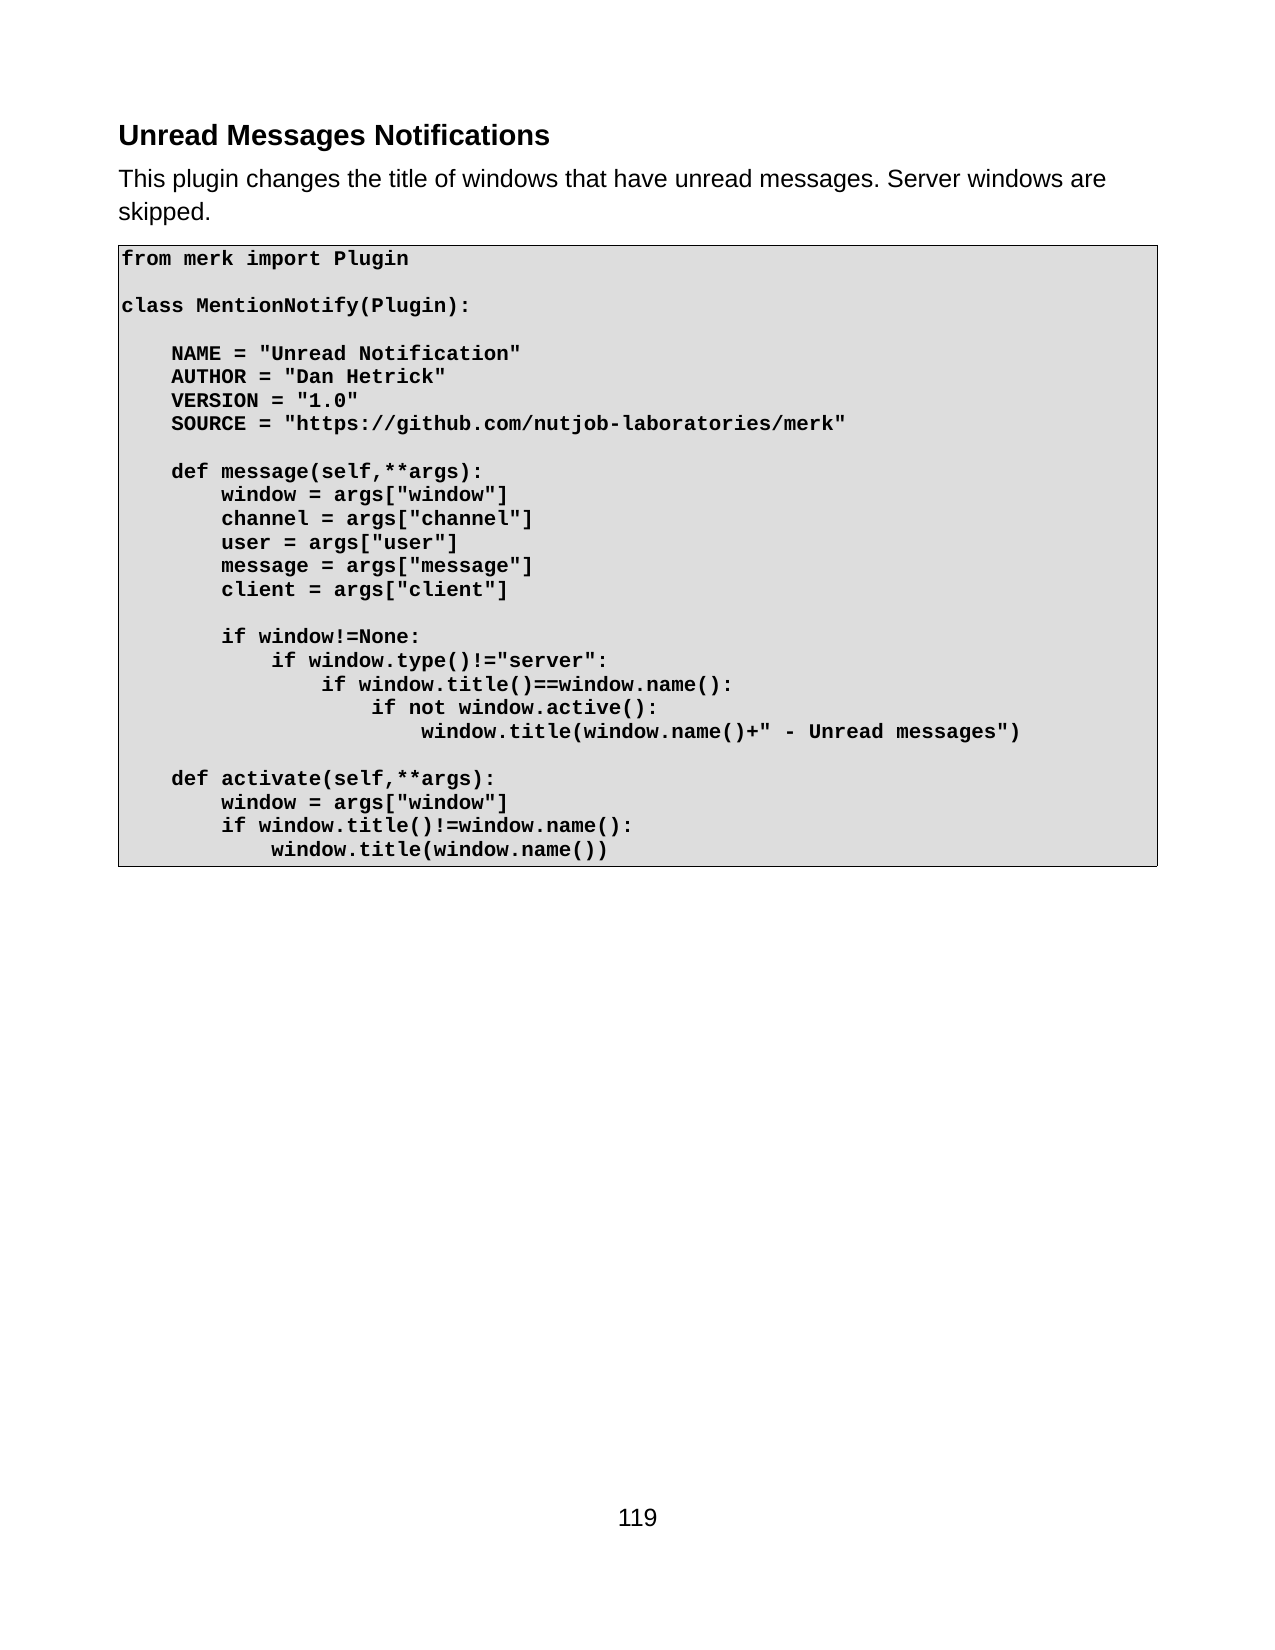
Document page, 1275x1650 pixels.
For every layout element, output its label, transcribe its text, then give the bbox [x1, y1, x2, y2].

text This plugin changes the title of windows that have unread messages. Server windows are skipped. [118, 164, 1157, 226]
subtitle Unread Messages Notifications [118, 118, 1157, 152]
table_header from merk import Plugin class MentionNotify(Plugin): NAME = "Unread Notification" AUTHOR = "Dan Hetrick" VERSION = "1.0" SOURCE = "https://github.com/nutjob-laboratories/merk" def message(self,**args): window = args["window"] channel = args["channel"] user = args["user"] message = args["message"] client = args["client"] if window!=None: if window.type()!="server": if window.title()==window.name(): if not window.active(): window.title(window.name()+" - Unread messages") def activate(self,**args): window = args["window"] if window.title()!=window.name(): window.title(window.name()) [119, 246, 1157, 866]
